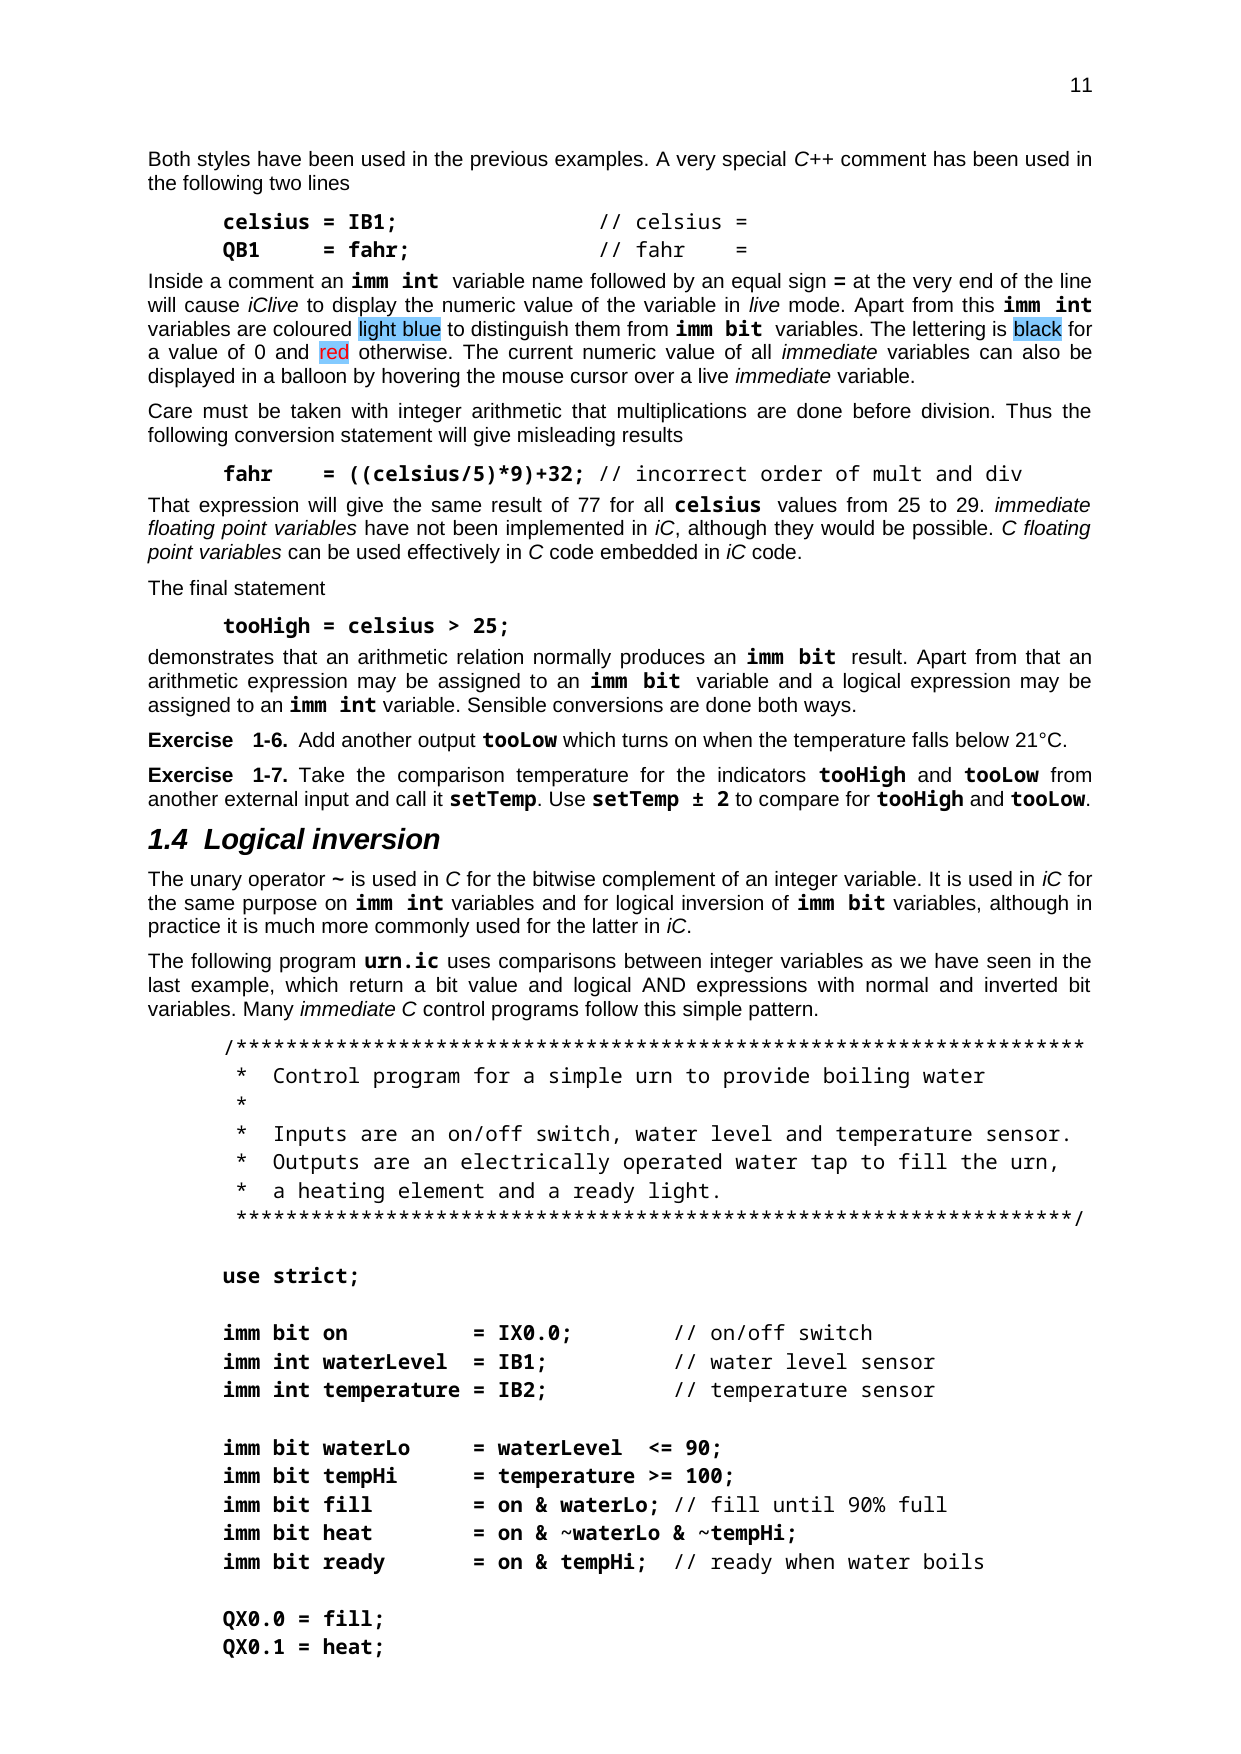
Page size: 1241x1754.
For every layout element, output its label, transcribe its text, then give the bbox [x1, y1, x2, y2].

text imm bit tempHi = temperature >= 100; [223, 1461, 1092, 1489]
text * Inputs are an on/off switch, water level and temperature sensor. [223, 1118, 1092, 1147]
text imm bit waterLo = waterLevel <= 90; [223, 1432, 1092, 1461]
text The final statement [148, 576, 1092, 600]
text fahr = ((celsius/5)*9)+32; // incorrect order of mult and div [223, 459, 1092, 487]
text demonstrates that an arithmetic relation normally produces an imm bit result. Apart from that an arithmetic expression may be assigned to an imm bit variable and a logical expression may be assigned to an imm int variable. Sensible conversions are done both ways. [148, 646, 1092, 717]
text Exercise 1-7. Take the comparison temperature for the indicators tooHigh and tooLow from another external input and call it setTemp. Use setTemp ± 2 to compare for tooHigh and tooLow. [148, 764, 1092, 811]
text That expression will give the same result of 77 for all celsius values from 25 to 29. immediate floating point variables have not been implemented in iC, although they would be possible. C floating point variables can be used effectively in C code embedded in iC code. [148, 493, 1092, 564]
text QX0.0 = fill; [223, 1604, 1092, 1632]
text QX0.1 = heat; [223, 1632, 1092, 1661]
text * Control program for a simple urn to provide boiling water [223, 1061, 1092, 1090]
text Exercise 1-6. Add another output tooLow which turns on when the temperature falls below 21°C. [148, 729, 1092, 752]
text /******************************************************************** [223, 1033, 1092, 1061]
text use strict; [223, 1261, 1092, 1290]
text Inside a comment an imm int variable name followed by an equal sign = at the very end of the line will cause iClive to display the numeric value of the variable in live mode. Apart from this imm int variables are coloured light blue to distinguish them from imm bit variables. The lettering is black for a value of 0 and red otherwise. The current numeric value of all immediate variables can also be displayed in a balloon by hovering the mouse cursor over a live immediate variable. [148, 270, 1092, 388]
text imm bit on = IX0.0; // on/off switch [223, 1318, 1092, 1347]
subtitle Logical inversion [148, 823, 1092, 856]
text Care must be taken with integer arithmetic that multiplications are done before division. Thus the following conversion statement will give misleading results [148, 400, 1092, 447]
text *******************************************************************/ [223, 1204, 1092, 1233]
text imm int temperature = IB2; // temperature sensor [223, 1375, 1092, 1404]
text imm bit fill = on & waterLo; // fill until 90% full [223, 1489, 1092, 1518]
text celsius = IB1; // celsius = [223, 207, 1092, 235]
text tooHigh = celsius > 25; [223, 611, 1092, 640]
text The unary operator ~ is used in C for the bitwise complement of an integer variable. It is used in iC for the same purpose on imm int variables and for logical inversion of imm bit variables, although in practice it is much more commonly used for the latter in iC. [148, 867, 1092, 938]
text imm bit ready = on & tempHi; // ready when water boils [223, 1547, 1092, 1575]
text imm int waterLevel = IB1; // water level sensor [223, 1347, 1092, 1375]
text The following program urn.ic uses comparisons between integer variables as we have seen in the last example, which return a bit value and logical AND expressions with normal and inverted bit variables. Many immediate C control programs follow this simple pattern. [148, 950, 1092, 1021]
text * [223, 1090, 1092, 1118]
text * a heating element and a ready light. [223, 1176, 1092, 1204]
text * Outputs are an electrically operated water tap to fill the urn, [223, 1147, 1092, 1176]
text QB1 = fahr; // fahr = [223, 235, 1092, 264]
text Both styles have been used in the previous examples. A very special C++ comment has been used in the following two lines [148, 148, 1092, 195]
text imm bit heat = on & ~waterLo & ~tempHi; [223, 1518, 1092, 1547]
